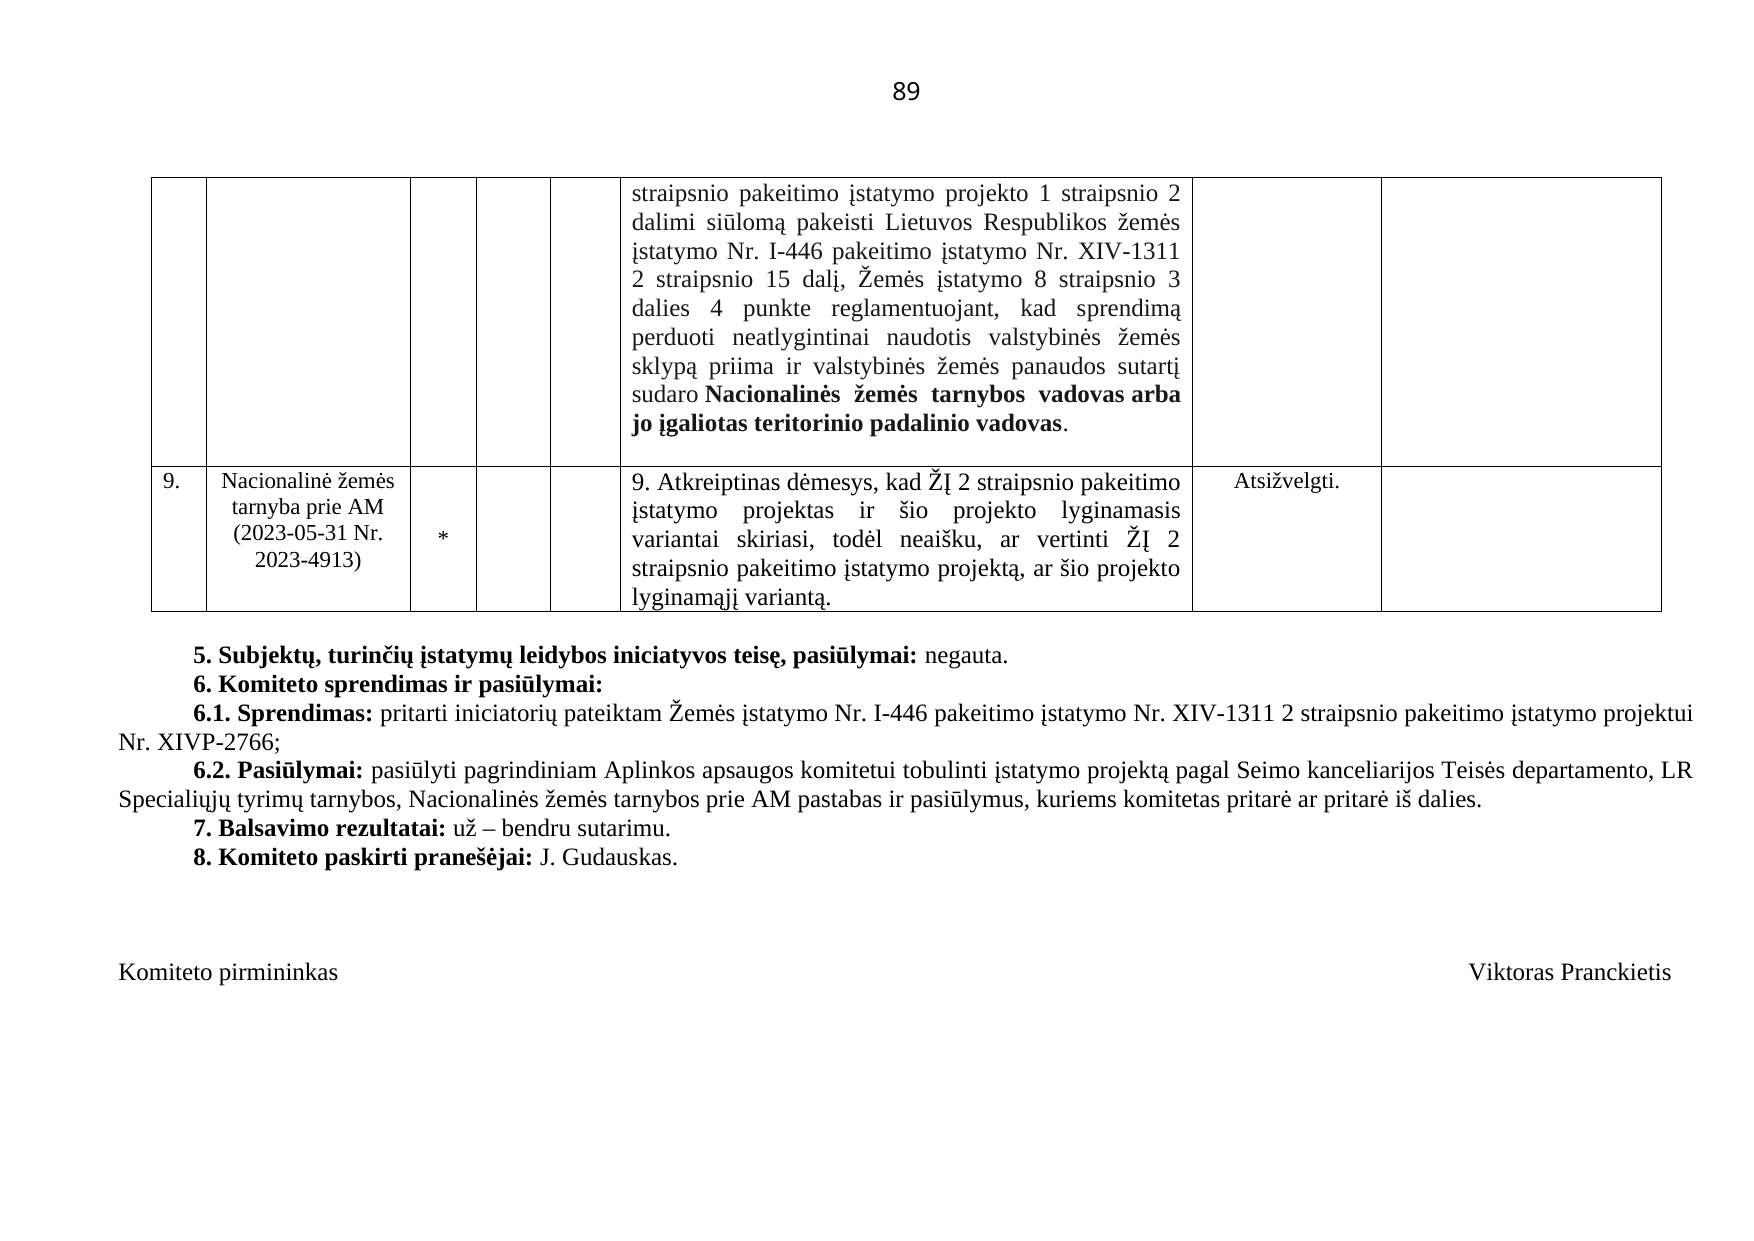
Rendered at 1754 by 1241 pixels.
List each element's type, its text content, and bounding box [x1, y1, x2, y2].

table_cell [1193, 178, 1381, 466]
text 6. Komiteto sprendimas ir pasiūlymai: [118, 669, 1695, 698]
table_cell Atsižvelgti. [1193, 467, 1381, 611]
table_cell 9. [152, 467, 206, 611]
table_cell [1382, 178, 1661, 466]
text 6.1. Sprendimas: pritarti iniciatorių pateiktam Žemės įstatymo Nr. I-446 pakeitimo įstatymo Nr. XIV-1311 2 straipsnio pakeitimo įstatymo projektui Nr. XIVP-2766; [118, 698, 1695, 755]
table_cell [152, 178, 206, 466]
table_cell * [411, 467, 476, 611]
table_cell 9. Atkreiptinas dėmesys, kad ŽĮ 2 straipsnio pakeitimo įstatymo projektas ir šio projekto lyginamasis variantai skiriasi, todėl neaišku, ar vertinti ŽĮ 2 straipsnio pakeitimo įstatymo projektą, ar šio projekto lyginamąjį variantą. [621, 467, 1192, 611]
table_cell [1382, 467, 1661, 611]
text 6.2. Pasiūlymai: pasiūlyti pagrindiniam Aplinkos apsaugos komitetui tobulinti įstatymo projektą pagal Seimo kanceliarijos Teisės departamento, LR Specialiųjų tyrimų tarnybos, Nacionalinės žemės tarnybos prie AM pastabas ir pasiūlymus, kuriems komitetas pritarė ar pritarė iš dalies. [118, 755, 1695, 813]
text 7. Balsavimo rezultatai: už – bendru sutarimu. [118, 813, 1695, 842]
text 8. Komiteto paskirti pranešėjai: J. Gudauskas. [118, 842, 1695, 870]
table_cell [551, 467, 620, 611]
table_cell [411, 178, 476, 466]
table_cell Nacionalinė žemės tarnyba prie AM (2023-05-31 Nr. 2023-4913) [207, 467, 410, 611]
table_cell straipsnio pakeitimo įstatymo projekto 1 straipsnio 2 dalimi siūlomą pakeisti Lietuvos Respublikos žemės įstatymo Nr. I-446 pakeitimo įstatymo Nr. XIV-1311 2 straipsnio 15 dalį, Žemės įstatymo 8 straipsnio 3 dalies 4 punkte reglamentuojant, kad sprendimą perduoti neatlygintinai naudotis valstybinės žemės sklypą priima ir valstybinės žemės panaudos sutartį sudaro Nacionalinės žemės tarnybos vadovas arba jo įgaliotas teritorinio padalinio vadovas. [621, 178, 1192, 466]
text Komiteto pirmininkas Viktoras Pranckietis [118, 957, 1695, 985]
table_cell [477, 467, 550, 611]
table_cell [551, 178, 620, 466]
table_cell [477, 178, 550, 466]
table_cell [207, 178, 410, 466]
subtitle 5. Subjektų, turinčių įstatymų leidybos iniciatyvos teisę, pasiūlymai: negauta. [118, 640, 1695, 669]
